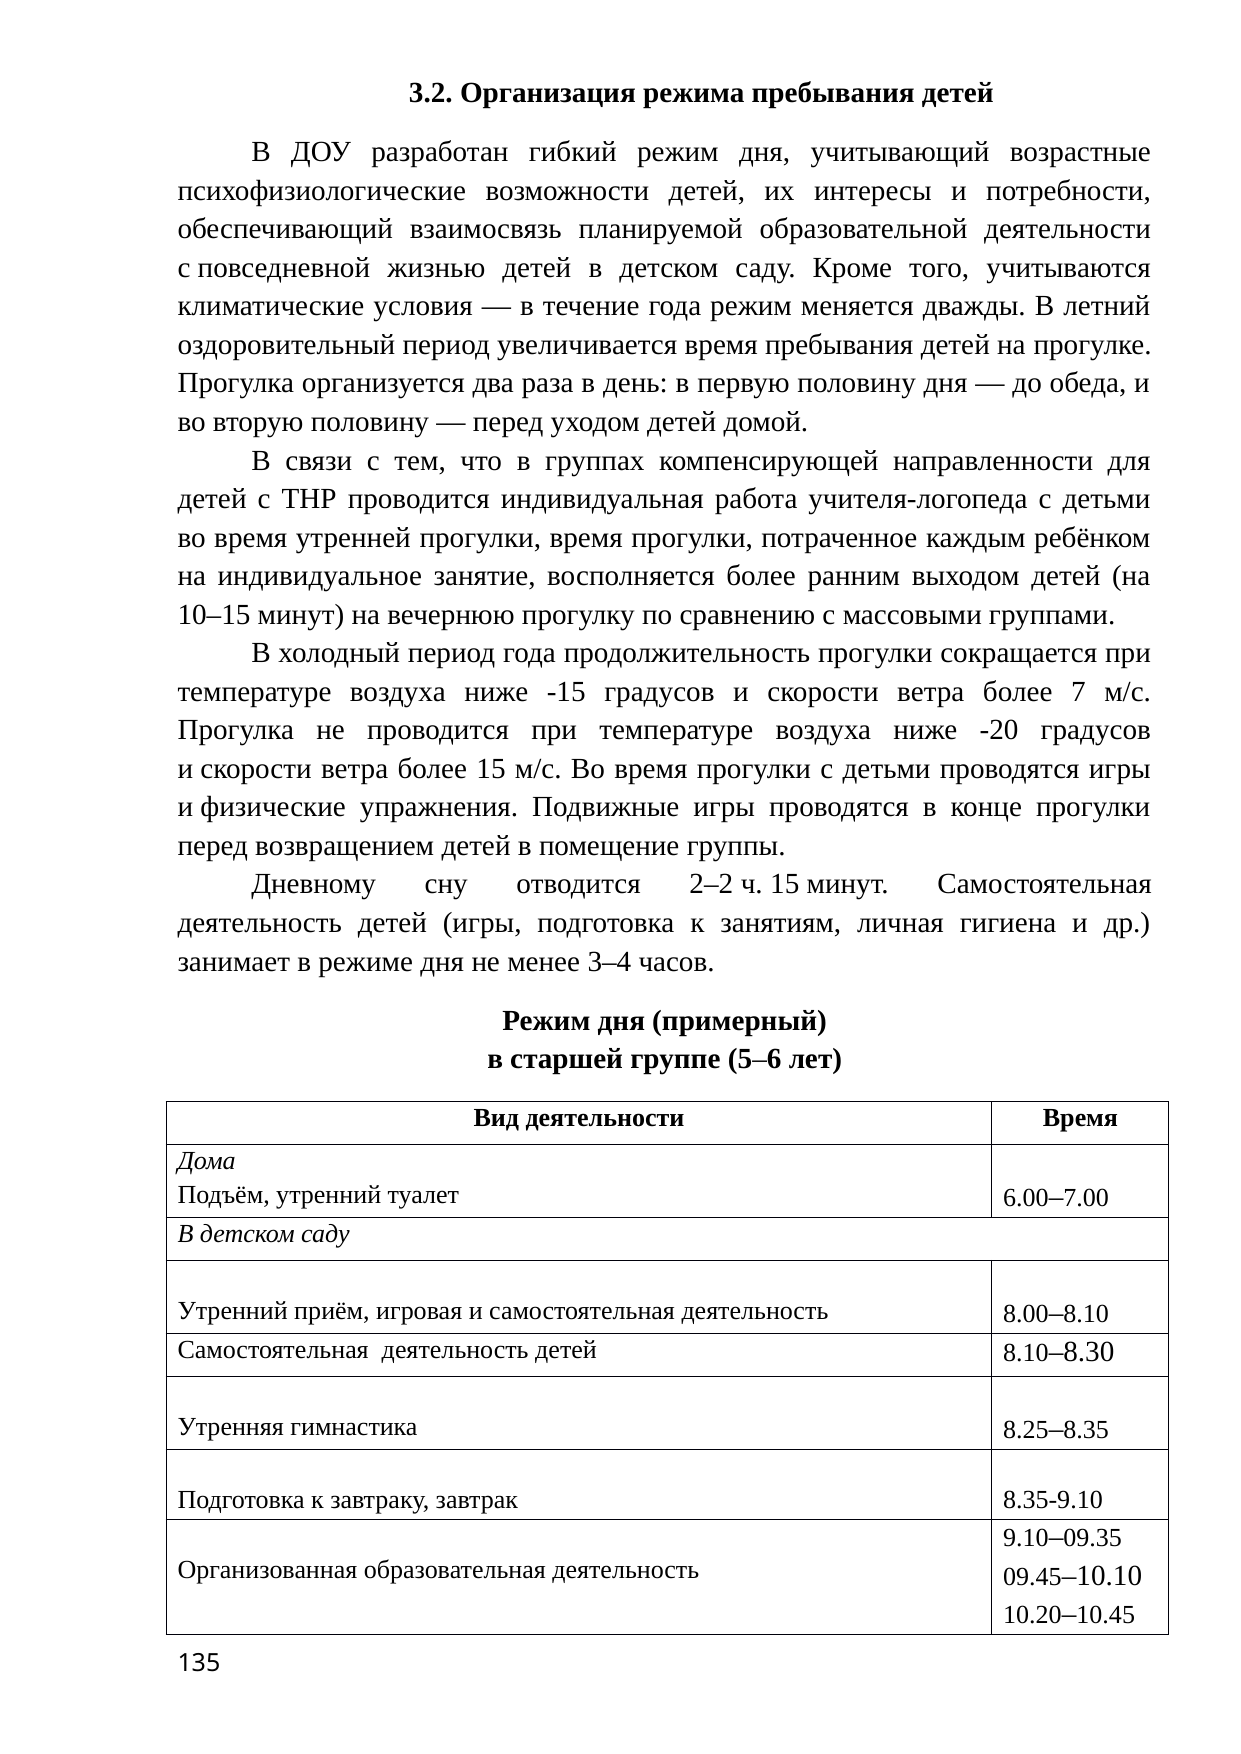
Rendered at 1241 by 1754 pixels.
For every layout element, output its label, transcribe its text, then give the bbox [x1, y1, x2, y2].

text Режим дня (примерный) [177, 1003, 1152, 1037]
table_cell Организованная образовательная деятельность [167, 1520, 991, 1634]
table_cell 8.25–8.35 [992, 1377, 1168, 1448]
table_cell Утренний приём, игровая и самостоятельная деятельность [167, 1261, 991, 1333]
text В холодный период года продолжительность прогулки сокращается при температуре воздуха ниже -15 градусов и скорости ветра более 7 м/с. Прогулка не проводится при температуре воздуха ниже -20 градусов и скорости ветра более 15 м/с. Во время прогулки с детьми проводятся игры и физические упражнения. Подвижные игры проводятся в конце прогулки перед возвращением детей в помещение группы. [177, 635, 1152, 862]
table_cell Подготовка к завтраку, завтрак [167, 1450, 991, 1518]
table_header Вид деятельности [167, 1102, 991, 1144]
table_header Время [992, 1102, 1168, 1144]
table_cell 8.00–8.10 [992, 1261, 1168, 1333]
table_cell 9.10–09.35 09.45–10.10 10.20–10.45 [992, 1520, 1168, 1634]
table_cell Утренняя гимнастика [167, 1377, 991, 1448]
table_cell 8.35-9.10 [992, 1450, 1168, 1518]
table_cell В детском саду [167, 1218, 1168, 1260]
text В ДОУ разработан гибкий режим дня, учитывающий возрастные психофизиологические возможности детей, их интересы и потребности, обеспечивающий взаимосвязь планируемой образовательной деятельности с повседневной жизнью детей в детском саду. Кроме того, учитываются климатические условия — в течение года режим меняется дважды. В летний оздоровительный период увеличивается время пребывания детей на прогулке. Прогулка организуется два раза в день: в первую половину дня — до обеда, и во вторую половину — перед уходом детей домой. [177, 134, 1152, 438]
text В связи с тем, что в группах компенсирующей направленности для детей с ТНР проводится индивидуальная работа учителя-логопеда с детьми во время утренней прогулки, время прогулки, потраченное каждым ребёнком на индивидуальное занятие, восполняется более ранним выходом детей (на 10–15 минут) на вечернюю прогулку по сравнению с массовыми группами. [177, 443, 1152, 630]
table_cell Дома Подъём, утренний туалет [167, 1145, 991, 1217]
text Дневному сну отводится 2–2 ч. 15 минут. Самостоятельная деятельность детей (игры, подготовка к занятиям, личная гигиена и др.) занимает в режиме дня не менее 3–4 часов. [177, 867, 1152, 977]
table_cell 8.10–8.30 [992, 1334, 1168, 1376]
text 3.2. Организация режима пребывания детей [177, 75, 1152, 108]
table_cell 6.00–7.00 [992, 1145, 1168, 1217]
table_cell Самостоятельная деятельность детей [167, 1334, 991, 1376]
text в старшей группе (5–6 лет) [177, 1042, 1152, 1075]
